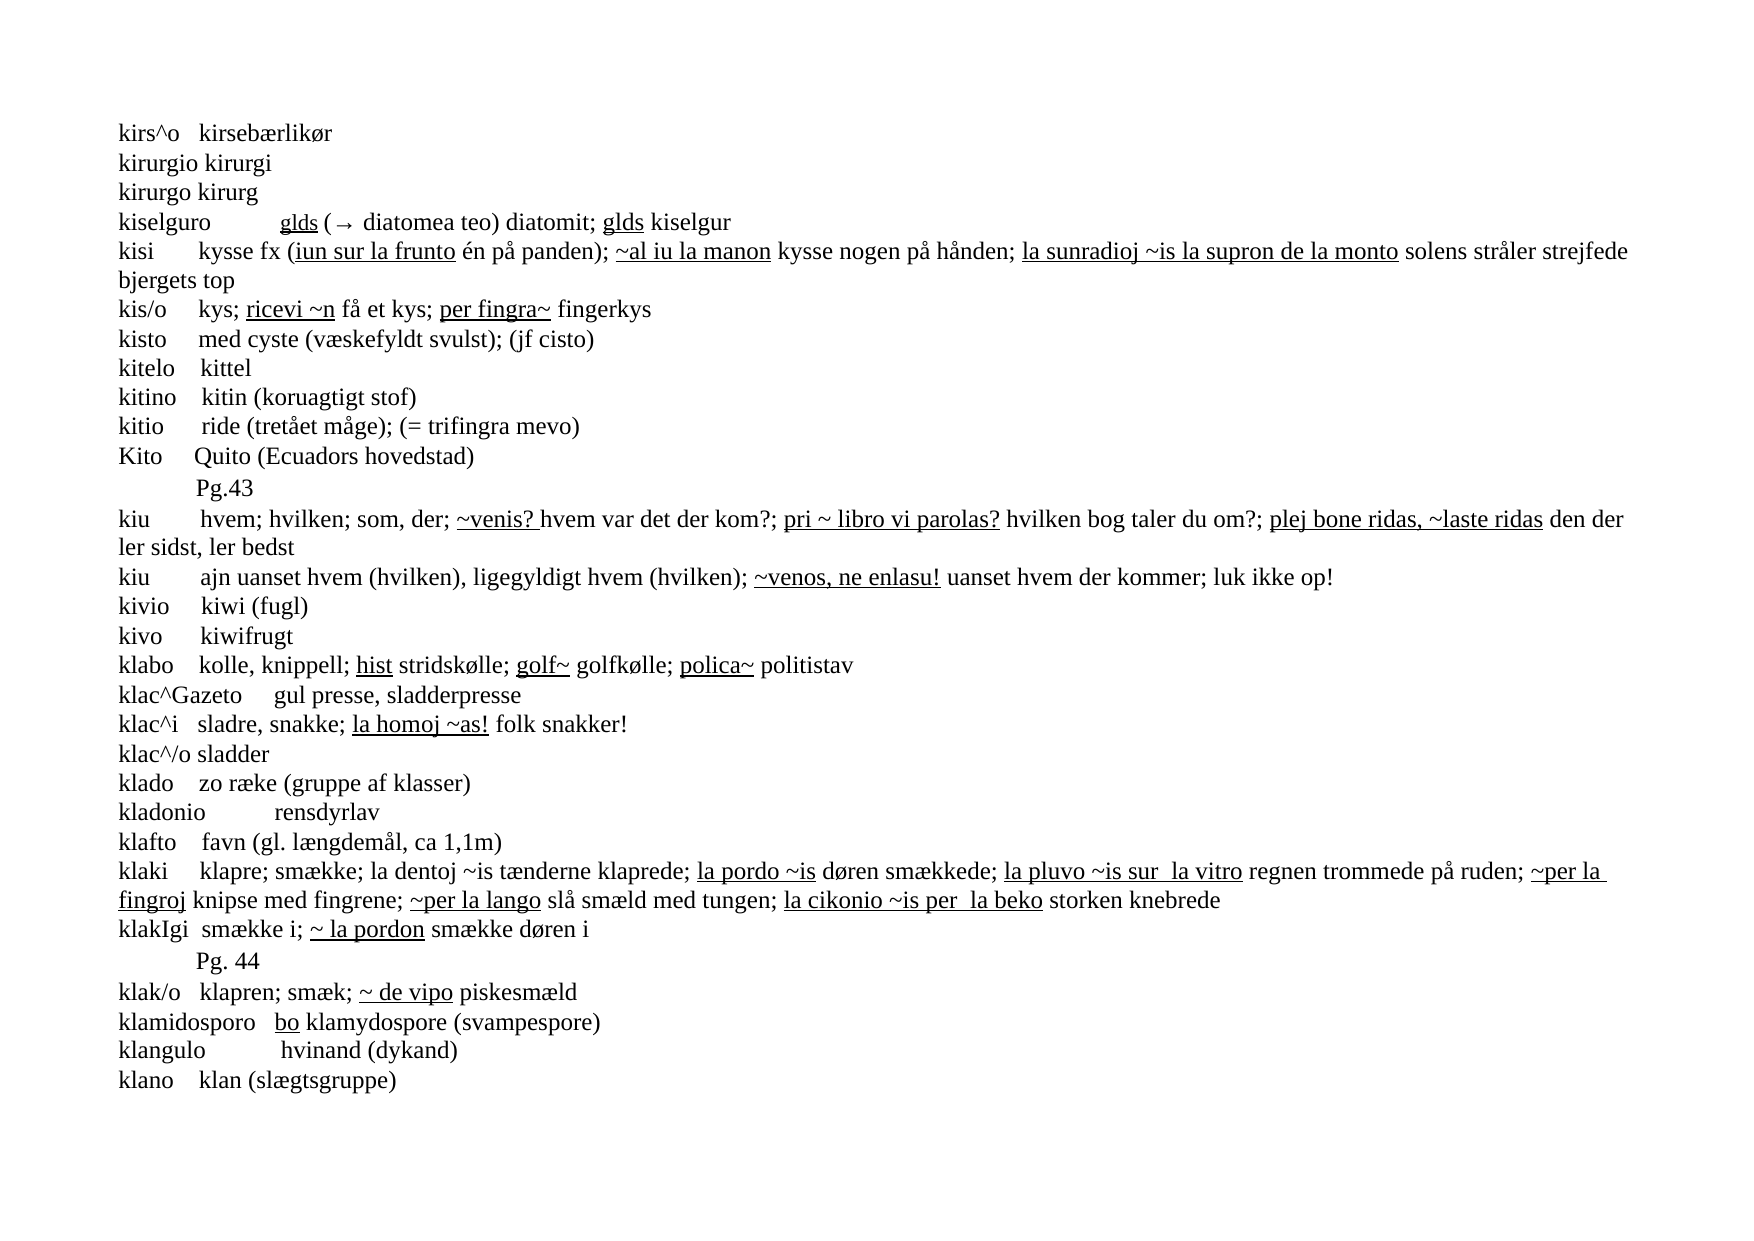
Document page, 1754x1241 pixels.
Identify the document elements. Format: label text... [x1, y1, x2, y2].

text klac^/o sladder [118, 739, 1636, 768]
text kirs^o kirsebærlikør [118, 118, 1636, 148]
text kitino kitin (koruagtigt stof) [118, 382, 1636, 411]
text kitio ride (tretået måge); (= trifingra mevo) [118, 411, 1636, 441]
text kiu hvem; hvilken; som, der; ~venis? hvem var det der kom?; pri ~ libro vi parolas? hvilken bog taler du om?; plej bone ridas, ~laste ridas den der ler sidst, ler bedst [118, 504, 1636, 562]
text kirurgio kirurgi [118, 148, 1636, 177]
text kiselguro glds (→ diatomea teo) diatomit; glds kiselgur [118, 207, 1636, 236]
text kisto med cyste (væskefyldt svulst); (jf cisto) [118, 324, 1636, 353]
text Pg. 44 [118, 943, 1636, 977]
text klado zo ræke (gruppe af klasser) [118, 768, 1636, 797]
text kiu ajn uanset hvem (hvilken), ligegyldigt hvem (hvilken); ~venos, ne enlasu! uanset hvem der kommer; luk ikke op! [118, 562, 1636, 591]
text klabo kolle, knippell; hist stridskølle; golf~ golfkølle; polica~ politistav [118, 650, 1636, 680]
text klac^Gazeto gul presse, sladderpresse [118, 680, 1636, 709]
text kitelo kittel [118, 353, 1636, 382]
text klaki klapre; smække; la dentoj ~is tænderne klaprede; la pordo ~is døren smækkede; la pluvo ~is sur la vitro regnen trommede på ruden; ~per la fingroj knipse med fingrene; ~per la lango slå smæld med tungen; la cikonio ~is per la beko storken knebrede [118, 856, 1636, 914]
text kis/o kys; ricevi ~n få et kys; per fingra~ fingerkys [118, 294, 1636, 324]
text klano klan (slægtsgruppe) [118, 1065, 1636, 1094]
text kirurgo kirurg [118, 177, 1636, 207]
text klangulo hvinand (dykand) [118, 1035, 1636, 1065]
text klamidosporo bo klamydospore (svampespore) [118, 1007, 1636, 1035]
text klakIgi smække i; ~ la pordon smække døren i [118, 914, 1636, 943]
text klac^i sladre, snakke; la homoj ~as! folk snakker! [118, 709, 1636, 739]
text Kito Quito (Ecuadors hovedstad) [118, 441, 1636, 470]
text kivio kiwi (fugl) [118, 591, 1636, 621]
text Pg.43 [118, 470, 1636, 504]
text klak/o klapren; smæk; ~ de vipo piskesmæld [118, 977, 1636, 1007]
text kisi kysse fx (iun sur la frunto én på panden); ~al iu la manon kysse nogen på hånden; la sunradioj ~is la supron de la monto solens stråler strejfede bjergets top [118, 236, 1636, 294]
text klafto favn (gl. længdemål, ca 1,1m) [118, 827, 1636, 856]
text kladonio rensdyrlav [118, 797, 1636, 827]
text kivo kiwifrugt [118, 621, 1636, 650]
